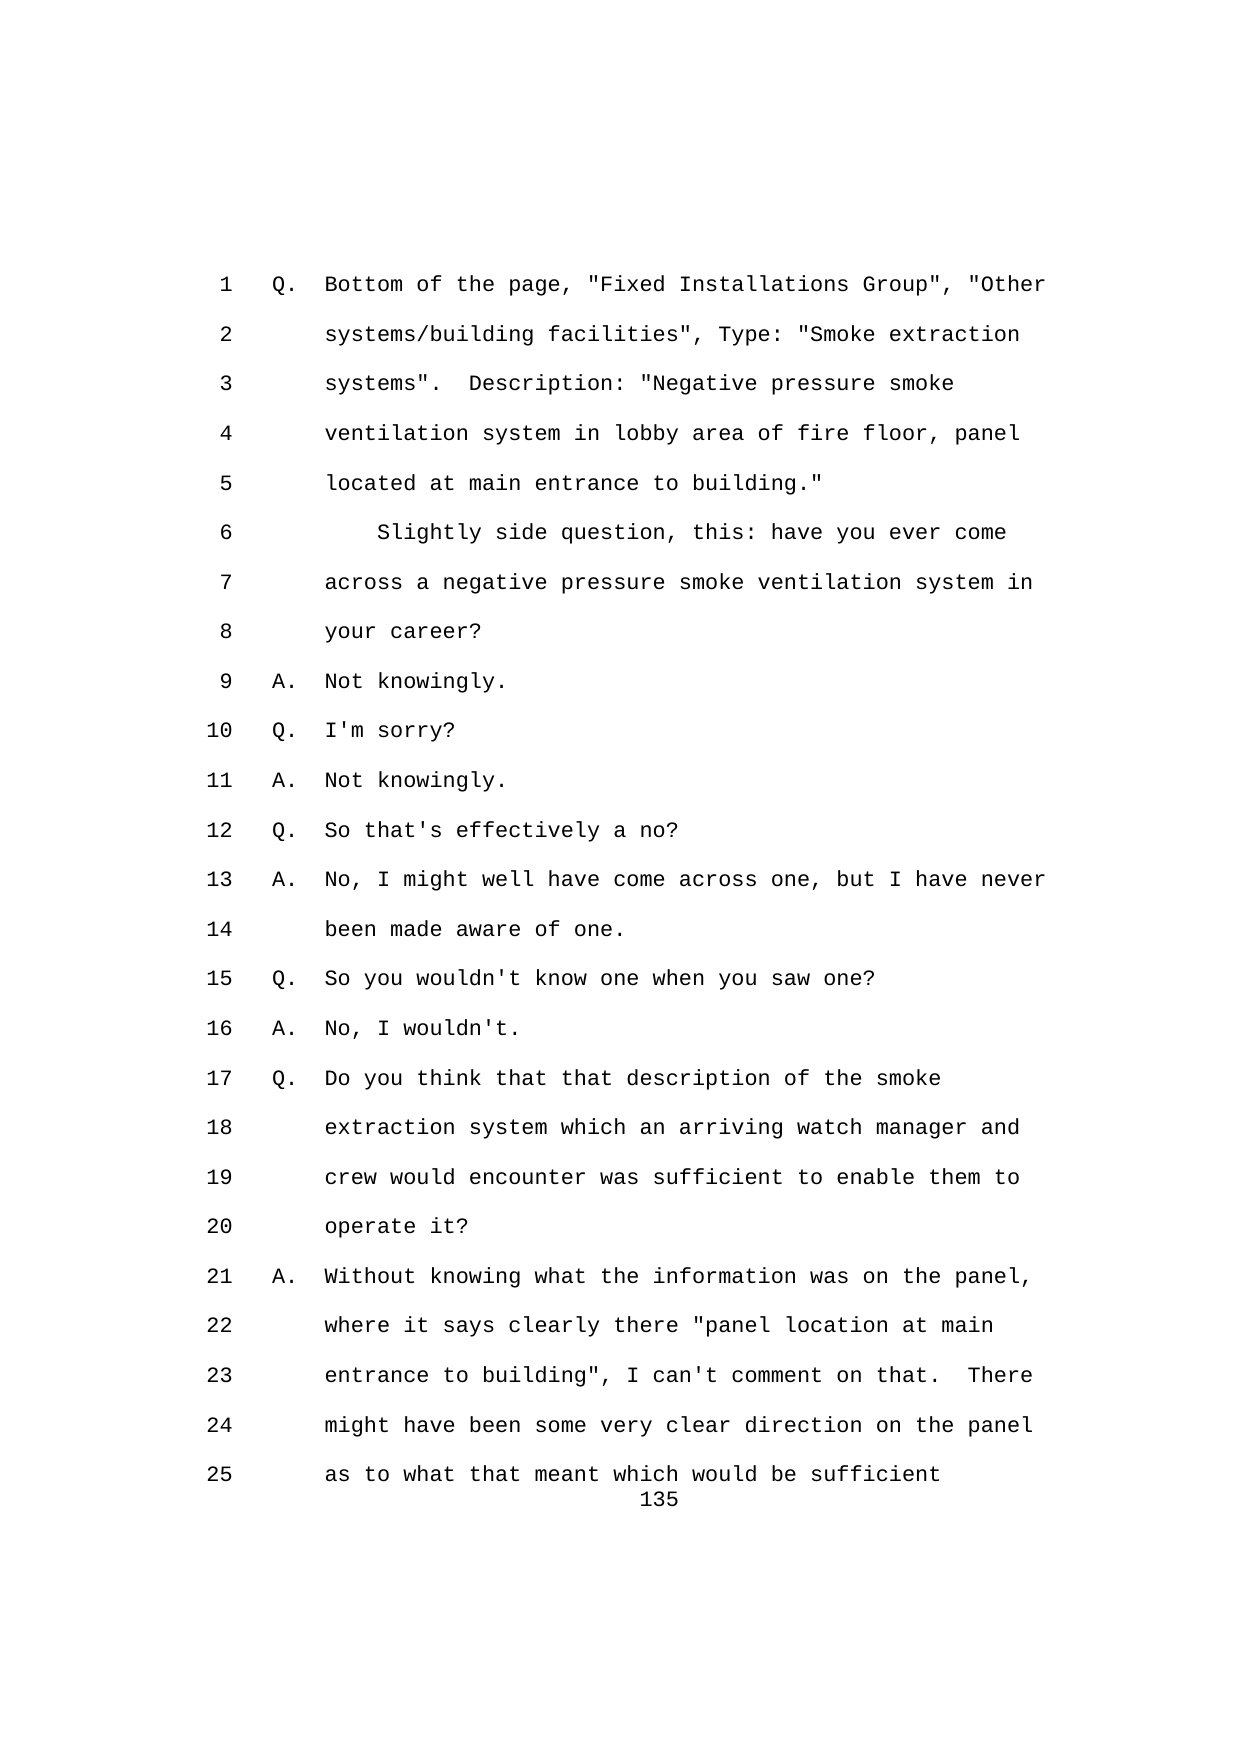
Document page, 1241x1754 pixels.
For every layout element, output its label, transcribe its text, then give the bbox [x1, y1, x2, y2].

text 5 located at main entrance to building." [75, 472, 1165, 496]
text 135 [75, 1488, 1165, 1513]
text 25 as to what that meant which would be sufficient [75, 1463, 1165, 1488]
text 19 crew would encounter was sufficient to enable them to [75, 1166, 1165, 1191]
text 1 Q. Bottom of the page, "Fixed Installations Group", "Other [75, 273, 1165, 298]
text 16 A. No, I wouldn't. [75, 1017, 1165, 1042]
text 23 entrance to building", I can't comment on that. There [75, 1364, 1165, 1389]
text 12 Q. So that's effectively a no? [75, 819, 1165, 843]
text 9 A. Not knowingly. [75, 670, 1165, 695]
text 2 systems/building facilities", Type: "Smoke extraction [75, 323, 1165, 348]
text 3 systems". Description: "Negative pressure smoke [75, 372, 1165, 397]
text 24 might have been some very clear direction on the panel [75, 1414, 1165, 1438]
text 21 A. Without knowing what the information was on the panel, [75, 1265, 1165, 1290]
text 17 Q. Do you think that that description of the smoke [75, 1067, 1165, 1091]
text 4 ventilation system in lobby area of fire floor, panel [75, 422, 1165, 447]
text 11 A. Not knowingly. [75, 769, 1165, 794]
text 18 extraction system which an arriving watch manager and [75, 1116, 1165, 1141]
text 22 where it says clearly there "panel location at main [75, 1314, 1165, 1339]
text 13 A. No, I might well have come across one, but I have never [75, 868, 1165, 893]
text 14 been made aware of one. [75, 918, 1165, 943]
text 20 operate it? [75, 1215, 1165, 1240]
text 8 your career? [75, 620, 1165, 645]
text 6 Slightly side question, this: have you ever come [75, 521, 1165, 546]
text 15 Q. So you wouldn't know one when you saw one? [75, 967, 1165, 992]
text 10 Q. I'm sorry? [75, 719, 1165, 744]
text 7 across a negative pressure smoke ventilation system in [75, 571, 1165, 596]
